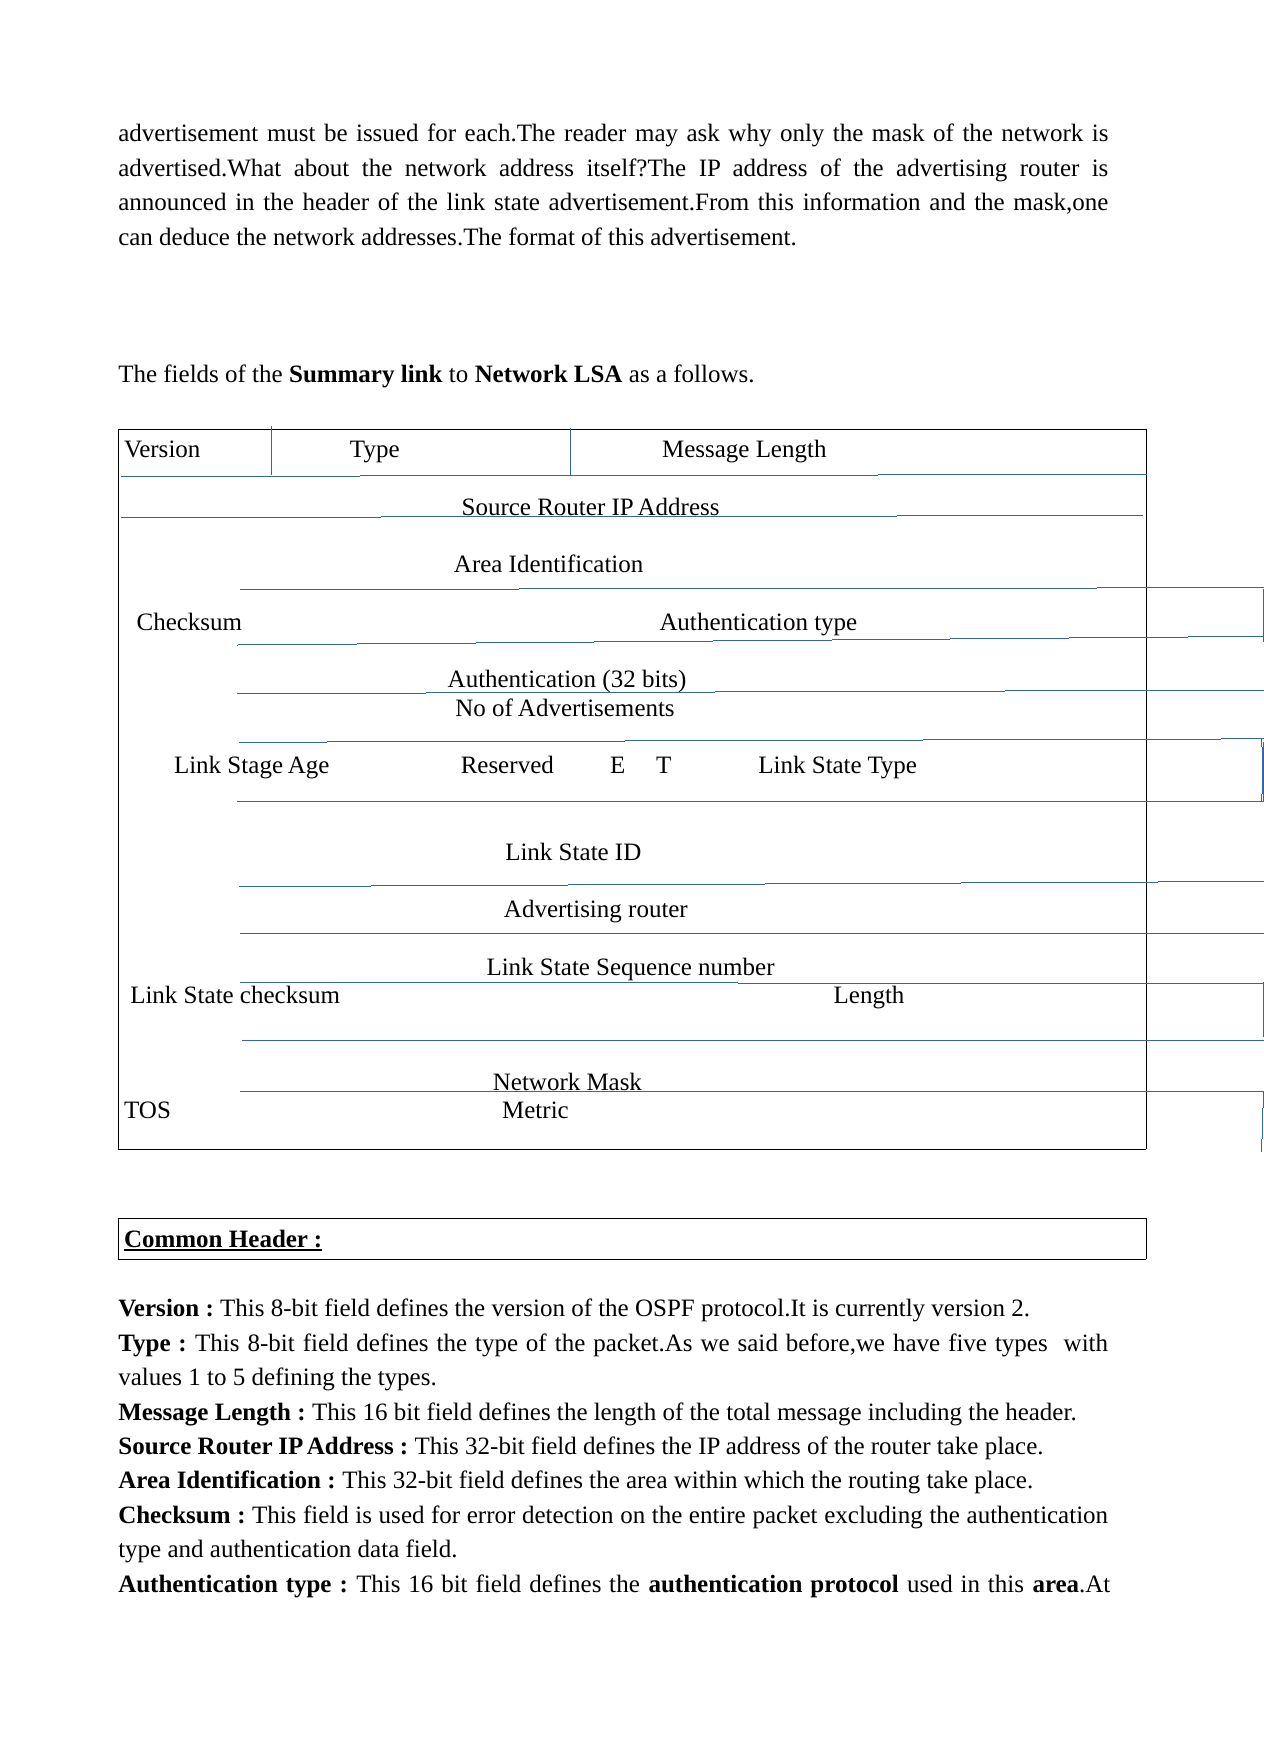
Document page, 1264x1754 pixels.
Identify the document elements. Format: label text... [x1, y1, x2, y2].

text Type : This 8-bit field defines the type of the packet.As we said before,we have five types with values 1 to 5 defining the types. [118, 1328, 1110, 1391]
text Version : This 8-bit field defines the version of the OSPF protocol.It is currently version 2. [118, 1293, 1110, 1322]
text advertisement must be issued for each.The reader may ask why only the mask of the network is advertised.What about the network address itself?The IP address of the advertising router is announced in the header of the link state advertisement.From this information and the mask,one can deduce the network addresses.The format of this advertisement. [118, 118, 1110, 250]
text Authentication type : This 16 bit field defines the authentication protocol used in this area.At [118, 1569, 1110, 1598]
text Source Router IP Address : This 32-bit field defines the IP address of the router take place. [118, 1431, 1110, 1460]
text Area Identification : This 32-bit field defines the area within which the routing take place. [118, 1466, 1110, 1494]
table_header Common Header : [119, 1219, 1146, 1258]
text The fields of the Summary link to Network LSA as a follows. [118, 359, 1110, 388]
table_header Version Type Message Length Source Router IP Address Area Identification Checksum Authentication type Authentication (32 bits) No of Advertisements Link Stage Age Reserved E T Link State Type Link State ID Advertising router Link State Sequence number Link State checksum Length Network Mask TOS Metric [119, 430, 1146, 1149]
text Checksum : This field is used for error detection on the entire packet excluding the authentication type and authentication data field. [118, 1500, 1110, 1563]
text Message Length : This 16 bit field defines the length of the total message including the header. [118, 1397, 1110, 1425]
